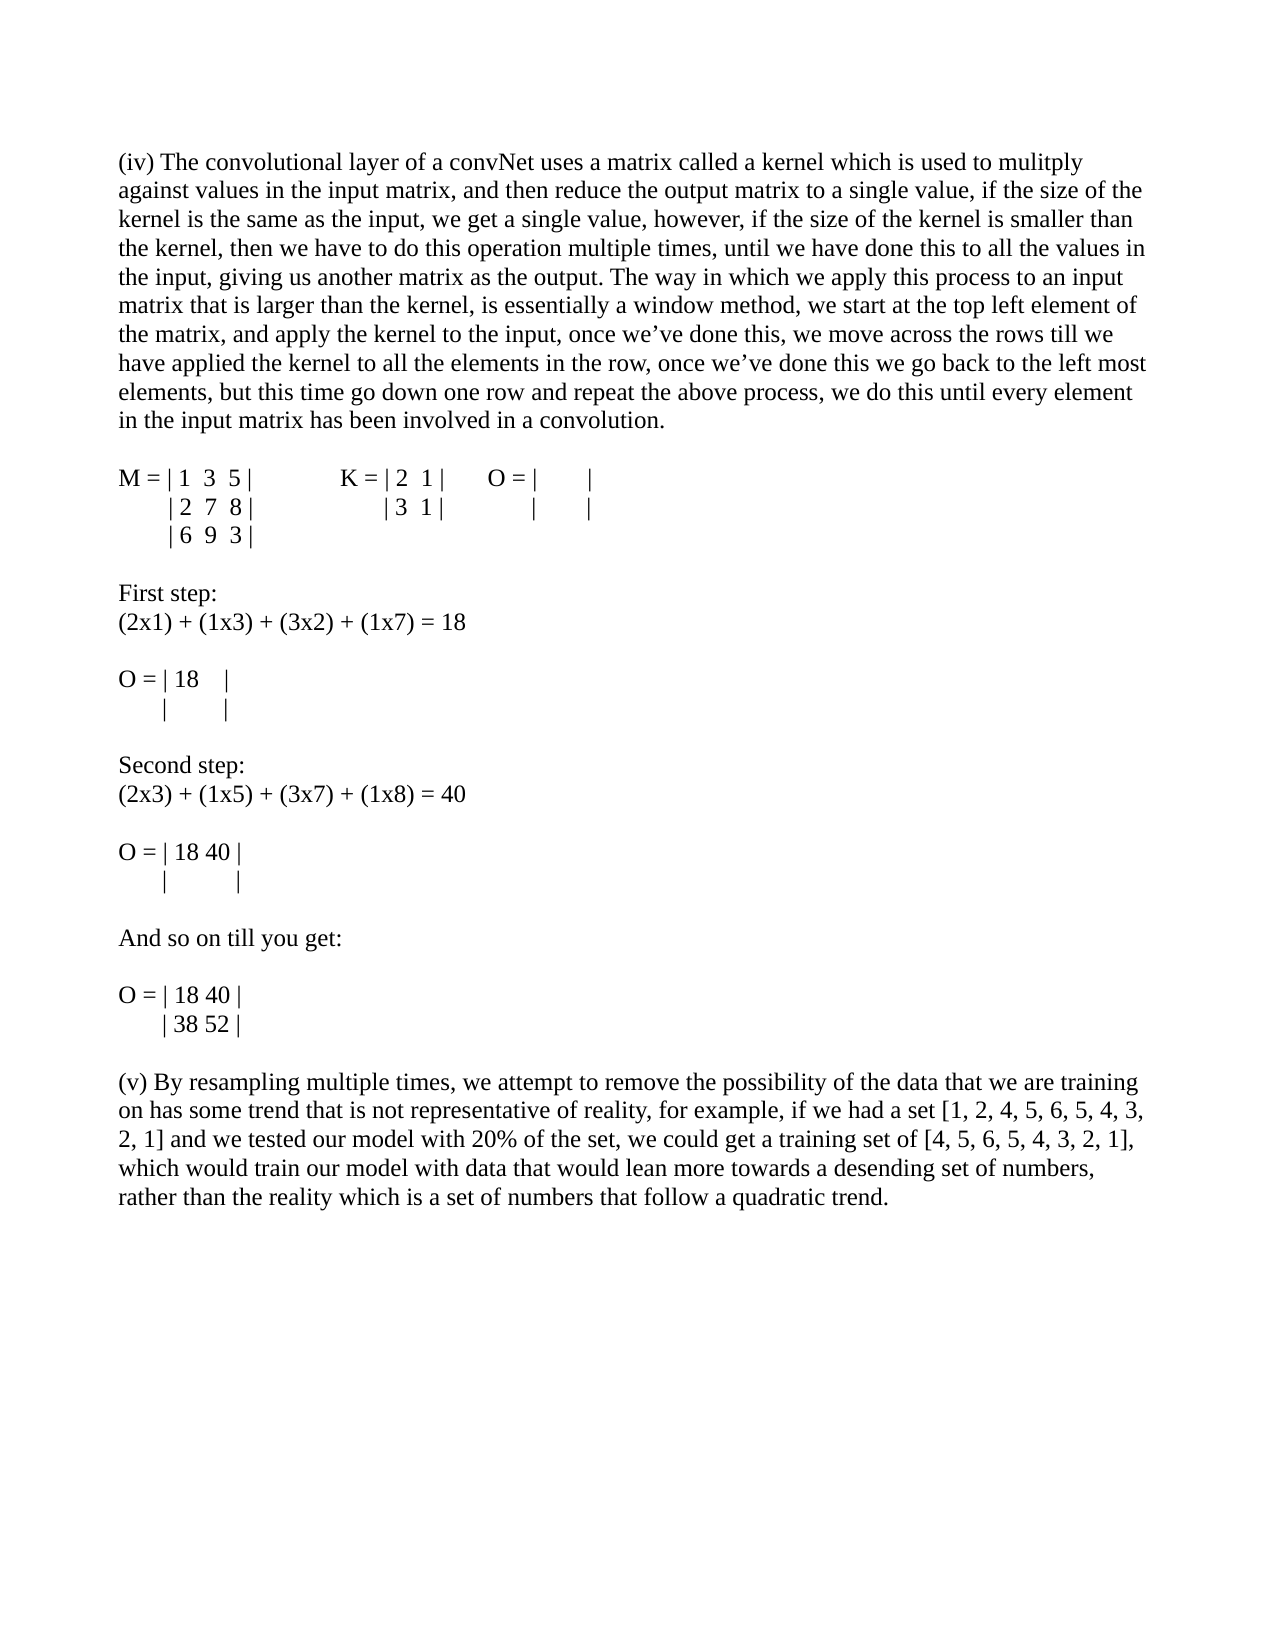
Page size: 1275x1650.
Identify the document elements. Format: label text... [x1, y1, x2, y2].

text M = | 1 3 5 | K = | 2 1 | O = | | [118, 463, 1157, 492]
text | 6 9 3 | [118, 521, 1157, 549]
text (v) By resampling multiple times, we attempt to remove the possibility of the data that we are training on has some trend that is not representative of reality, for example, if we had a set [1, 2, 4, 5, 6, 5, 4, 3, 2, 1] and we tested our model with 20% of the set, we could get a training set of [4, 5, 6, 5, 4, 3, 2, 1], which would train our model with data that would lean more towards a desending set of numbers, rather than the reality which is a set of numbers that follow a quadratic trend. [118, 1067, 1157, 1211]
text (2x3) + (1x5) + (3x7) + (1x8) = 40 [118, 779, 1157, 808]
text First step: [118, 578, 1157, 607]
text | 2 7 8 | | 3 1 | | | [118, 492, 1157, 521]
text | 38 52 | [118, 1009, 1157, 1038]
text And so on till you get: [118, 923, 1157, 952]
text (2x1) + (1x3) + (3x2) + (1x7) = 18 [118, 607, 1157, 636]
text O = | 18 | [118, 664, 1157, 693]
text Second step: [118, 751, 1157, 779]
text | | [118, 693, 1157, 722]
text O = | 18 40 | [118, 981, 1157, 1009]
text O = | 18 40 | [118, 837, 1157, 866]
text | | [118, 866, 1157, 894]
text (iv) The convolutional layer of a convNet uses a matrix called a kernel which is used to mulitply against values in the input matrix, and then reduce the output matrix to a single value, if the size of the kernel is the same as the input, we get a single value, however, if the size of the kernel is smaller than the kernel, then we have to do this operation multiple times, until we have done this to all the values in the input, giving us another matrix as the output. The way in which we apply this process to an input matrix that is larger than the kernel, is essentially a window method, we start at the top left element of the matrix, and apply the kernel to the input, once we’ve done this, we move across the rows till we have applied the kernel to all the elements in the row, once we’ve done this we go back to the left most elements, but this time go down one row and repeat the above process, we do this until every element in the input matrix has been involved in a convolution. [118, 147, 1157, 434]
